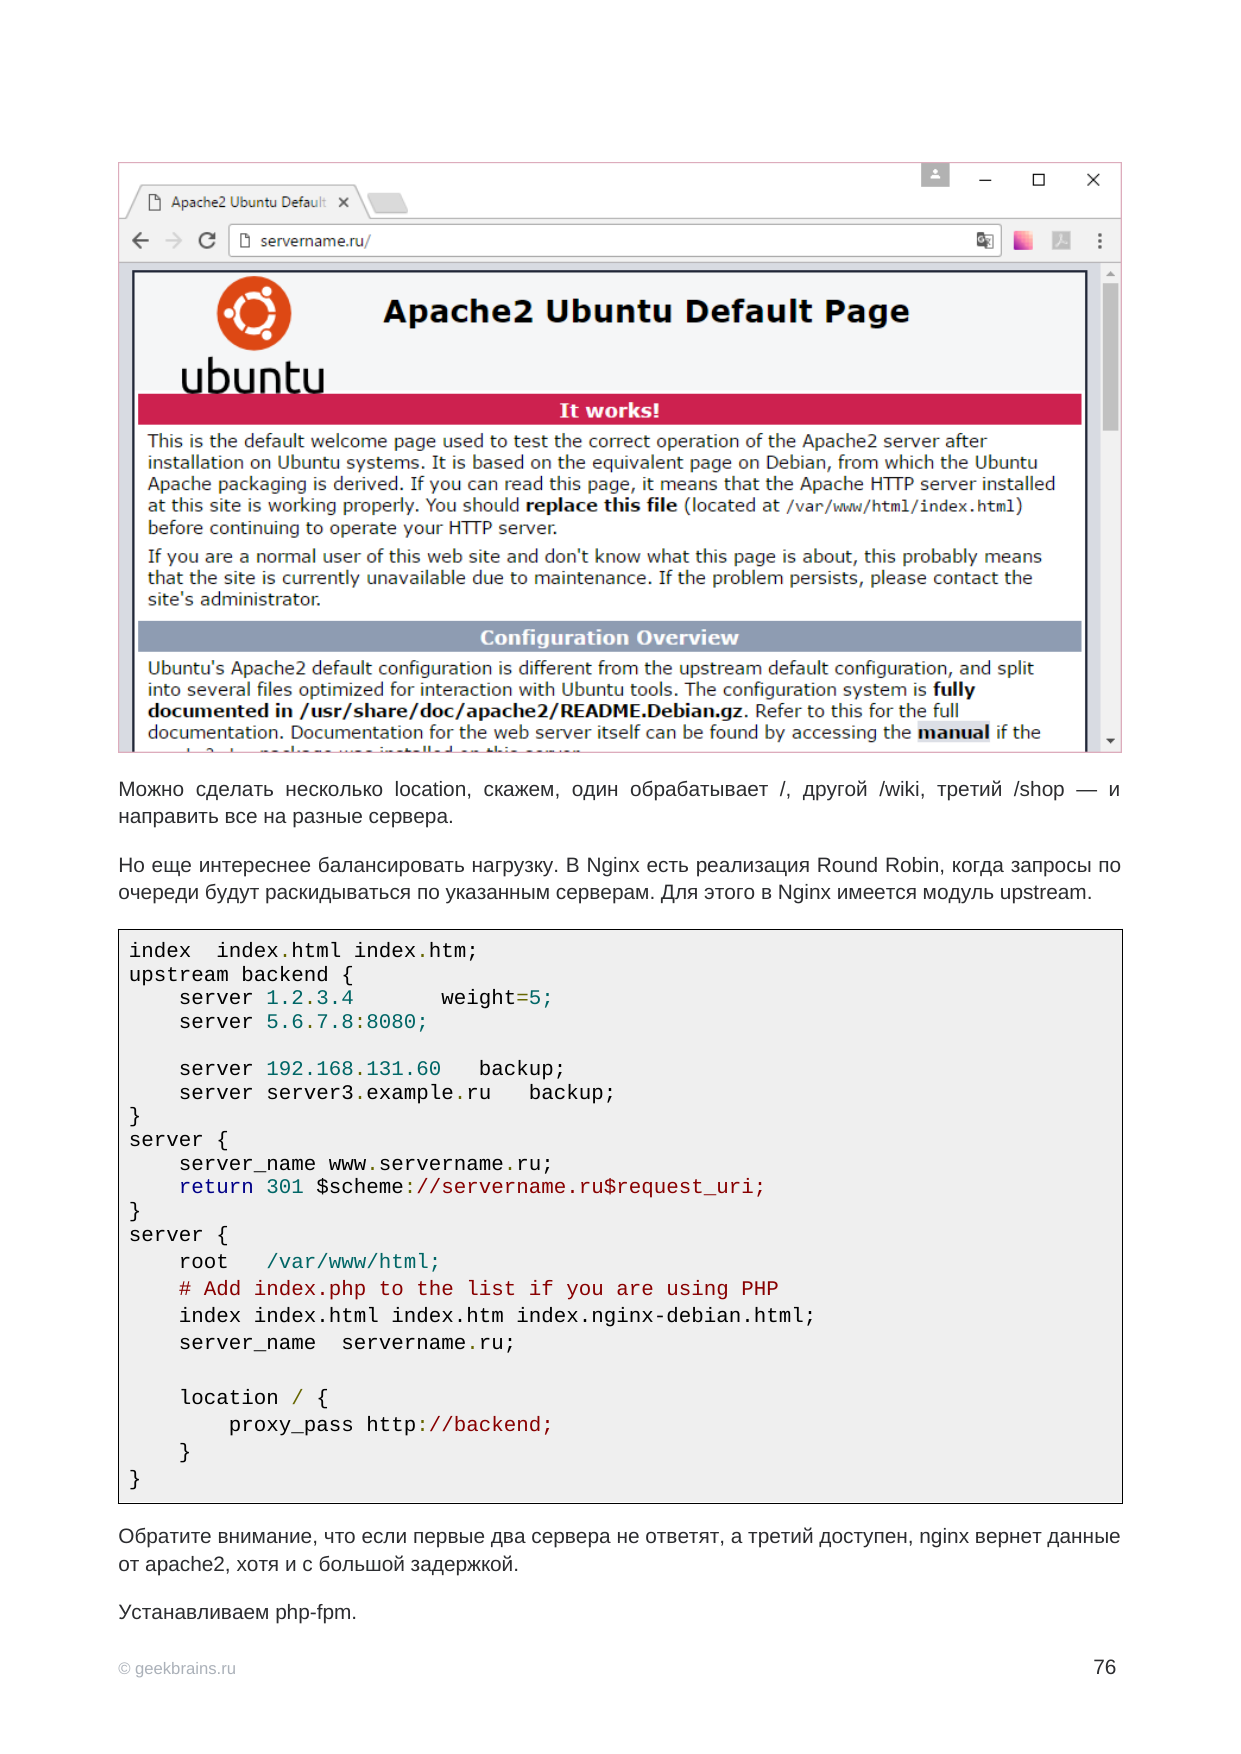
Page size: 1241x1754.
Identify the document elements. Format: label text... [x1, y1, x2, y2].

picture [118, 162, 1122, 753]
text Устанавливаем php-fpm. [118, 1600, 1122, 1624]
table_header index index.html index.htm; upstream backend { server 1.2.3.4 weight=5; server 5.6.7.8:8080; server 192.168.131.60 backup; server server3.example.ru backup; } server { server_name www.servername.ru; return 301 $scheme://servername.ru$request_uri; } server { root /var/www/html; # Add index.php to the list if you are using PHP index index.html index.htm index.nginx-debian.html; server_name servername.ru; location / { proxy_pass http://backend; } } [119, 930, 1122, 1502]
text Можно сделать несколько location, скажем, один обрабатывает /, другой /wiki, третий /shop — и направить все на разные сервера. [118, 777, 1122, 828]
text Но еще интереснее балансировать нагрузку. В Nginx есть реализация Round Robin, когда запросы по очереди будут раскидываться по указанным серверам. Для этого в Nginx имеется модуль upstream. [118, 853, 1122, 904]
text Обратите внимание, что если первые два сервера не ответят, а третий доступен, nginx вернет данные от apache2, хотя и с большой задержкой. [118, 1524, 1122, 1576]
